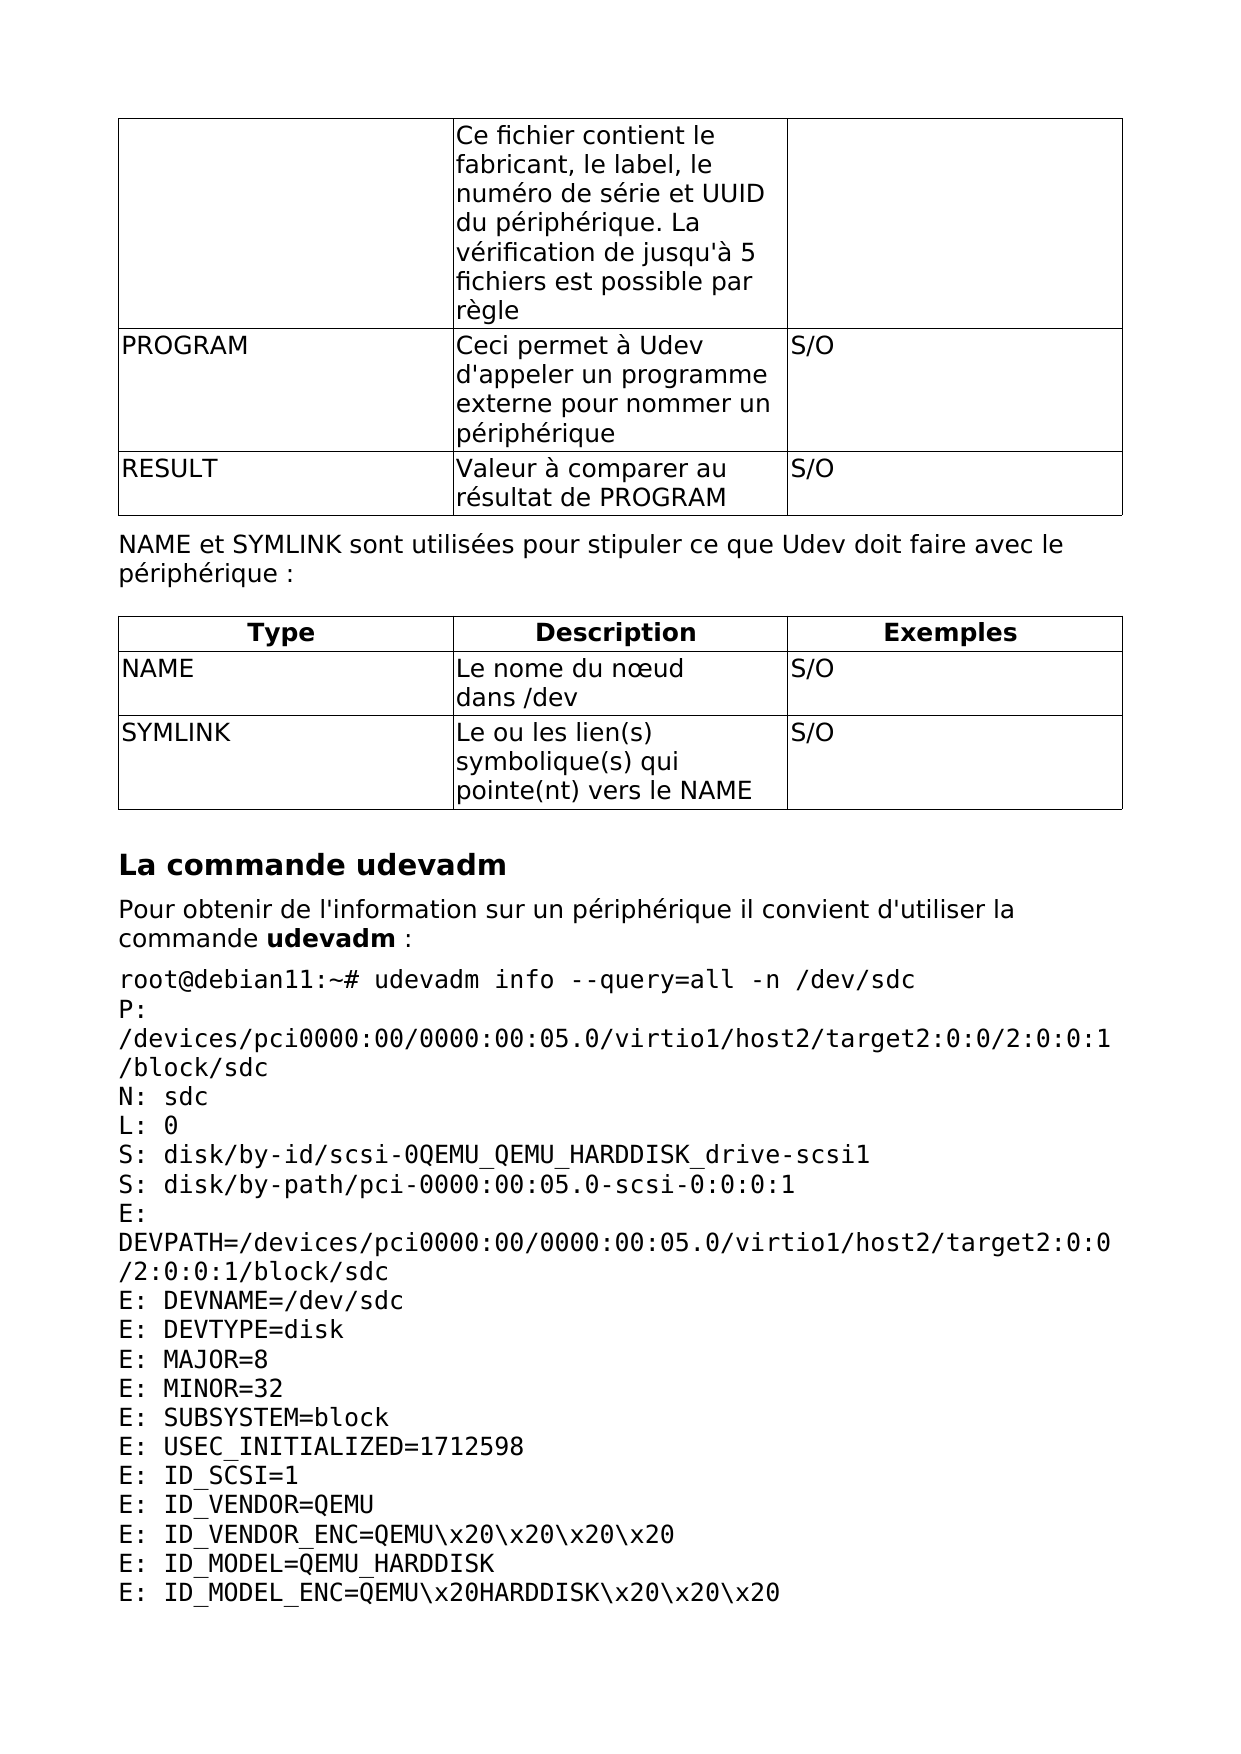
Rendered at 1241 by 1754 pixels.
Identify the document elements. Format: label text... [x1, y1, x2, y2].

table_cell Ceci permet à Udev d'appeler un programme externe pour nommer un périphérique [454, 329, 787, 451]
table_cell NAME [119, 652, 453, 715]
table_header Description [454, 617, 787, 651]
text NAME et SYMLINK sont utilisées pour stipuler ce que Udev doit faire avec le périphérique : [118, 530, 1122, 588]
table_header Type [119, 617, 453, 651]
subtitle La commande udevadm [118, 848, 1122, 882]
table_cell RESULT [119, 452, 453, 515]
text Pour obtenir de l'information sur un périphérique il convient d'utiliser la commande udevadm : [118, 895, 1122, 953]
text root@debian11:~# udevadm info --query=all -n /dev/sdc P: /devices/pci0000:00/0000:00:05.0/virtio1/host2/target2:0:0/2:0:0:1/block/sdc N: sdc L: 0 S: disk/by-id/scsi-0QEMU_QEMU_HARDDISK_drive-scsi1 S: disk/by-path/pci-0000:00:05.0-scsi-0:0:0:1 E: DEVPATH=/devices/pci0000:00/0000:00:05.0/virtio1/host2/target2:0:0/2:0:0:1/block/sdc E: DEVNAME=/dev/sdc E: DEVTYPE=disk E: MAJOR=8 E: MINOR=32 E: SUBSYSTEM=block E: USEC_INITIALIZED=1712598 E: ID_SCSI=1 E: ID_VENDOR=QEMU E: ID_VENDOR_ENC=QEMU\x20\x20\x20\x20 E: ID_MODEL=QEMU_HARDDISK E: ID_MODEL_ENC=QEMU\x20HARDDISK\x20\x20\x20 [118, 966, 1122, 1607]
table_header Exemples [788, 617, 1122, 651]
table_cell SYMLINK [119, 716, 453, 808]
table_cell [119, 119, 453, 328]
table_cell S/O [788, 716, 1122, 808]
table_cell [788, 119, 1122, 328]
table_cell Le nome du nœud dans /dev [454, 652, 787, 715]
table_cell S/O [788, 329, 1122, 451]
table_cell Valeur à comparer au résultat de PROGRAM [454, 452, 787, 515]
table_cell Le ou les lien(s) symbolique(s) qui pointe(nt) vers le NAME [454, 716, 787, 808]
table_cell S/O [788, 452, 1122, 515]
table_cell Ce fichier contient le fabricant, le label, le numéro de série et UUID du périphérique. La vérification de jusqu'à 5 fichiers est possible par règle [454, 119, 787, 328]
table_cell PROGRAM [119, 329, 453, 451]
table_cell S/O [788, 652, 1122, 715]
